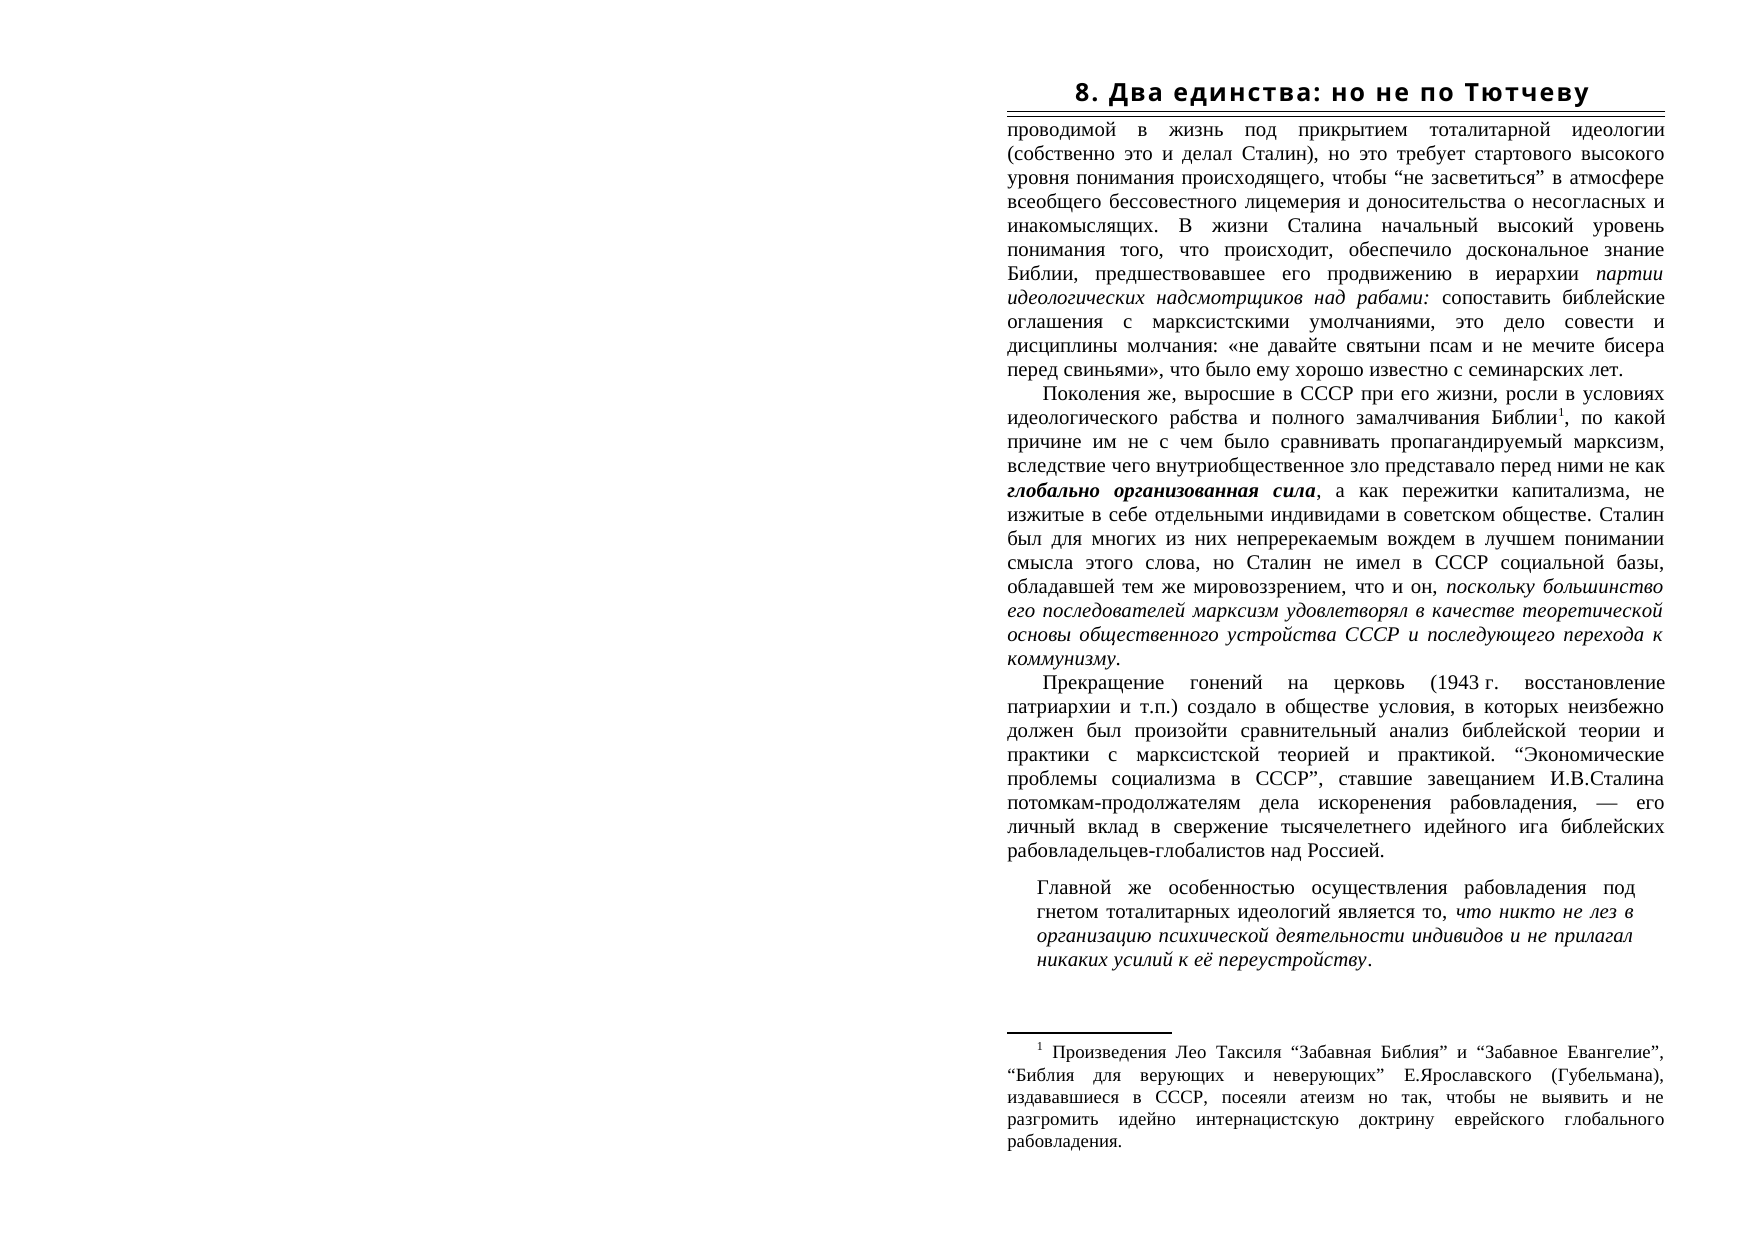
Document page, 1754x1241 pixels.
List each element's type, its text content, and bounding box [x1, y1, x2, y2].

text Произведения Лео Таксиля “Забавная Библия” и “Забавное Евангелие”, “Библия для верующих и неверующих” Е.Ярославского (Губельмана), издававшиеся в СССР, посеяли атеизм но так, чтобы не выявить и не разгромить идейно интернацистскую доктрину еврейского глобального рабовладения. [1007, 1039, 1665, 1152]
text проводимой в жизнь под прикрытием тоталитарной идеологии (собственно это и делал Сталин), но это требует стартового высокого уровня понимания происходящего, чтобы “не засветиться” в атмосфере всеобщего бессовестного лицемерия и доносительства о несогласных и инакомыслящих. В жизни Сталина начальный высокий уровень понимания того, что происходит, обеспечило доскональное знание Библии, предшествовавшее его продвижению в иерархии партии идеологических надсмотрщиков над рабами: сопоставить библейские оглашения с марксистскими умолчаниями, это дело совести и дисциплины молчания: «не давайте святыни псам и не мечите бисера перед свиньями», что было ему хорошо известно с семинарских лет. [1007, 117, 1665, 381]
text Поколения же, выросшие в СССР при его жизни, росли в условиях идеологического рабства и полного замалчивания Библии, по какой причине им не с чем было сравнивать пропагандируемый марксизм, вследствие чего внутриобщественное зло представало перед ними не как глобально организованная сила, а как пережитки капитализма, не изжитые в себе отдельными индивидами в советском обществе. Сталин был для многих из них непререкаемым вождем в лучшем понимании смысла этого слова, но Сталин не имел в СССР социальной базы, обладавшей тем же мировоззрением, что и он, поскольку большинство его последователей марксизм удовлетворял в качестве теоретической основы общественного устройства СССР и последующего перехода к коммунизму. [1007, 381, 1665, 670]
text Прекращение гонений на церковь (1943 г. восстановление патриархии и т.п.) создало в обществе условия, в которых неизбежно должен был произойти сравнительный анализ библейской теории и практики с марксистской теорией и практикой. “Экономические проблемы социализма в СССР”, ставшие завещанием И.В.Сталина потомкам-продол­жателям дела искоренения рабовладения, — его личный вклад в свержение тысячелетнего идейного ига библейских рабовладельцев-глобалистов над Россией. [1007, 670, 1665, 862]
text Главной же особенностью осуществления рабовладения под гнетом тоталитарных идеологий является то, что никто не лез в организацию психической деятельности индивидов и не прилагал никаких усилий к её переустройству. [1037, 875, 1636, 971]
